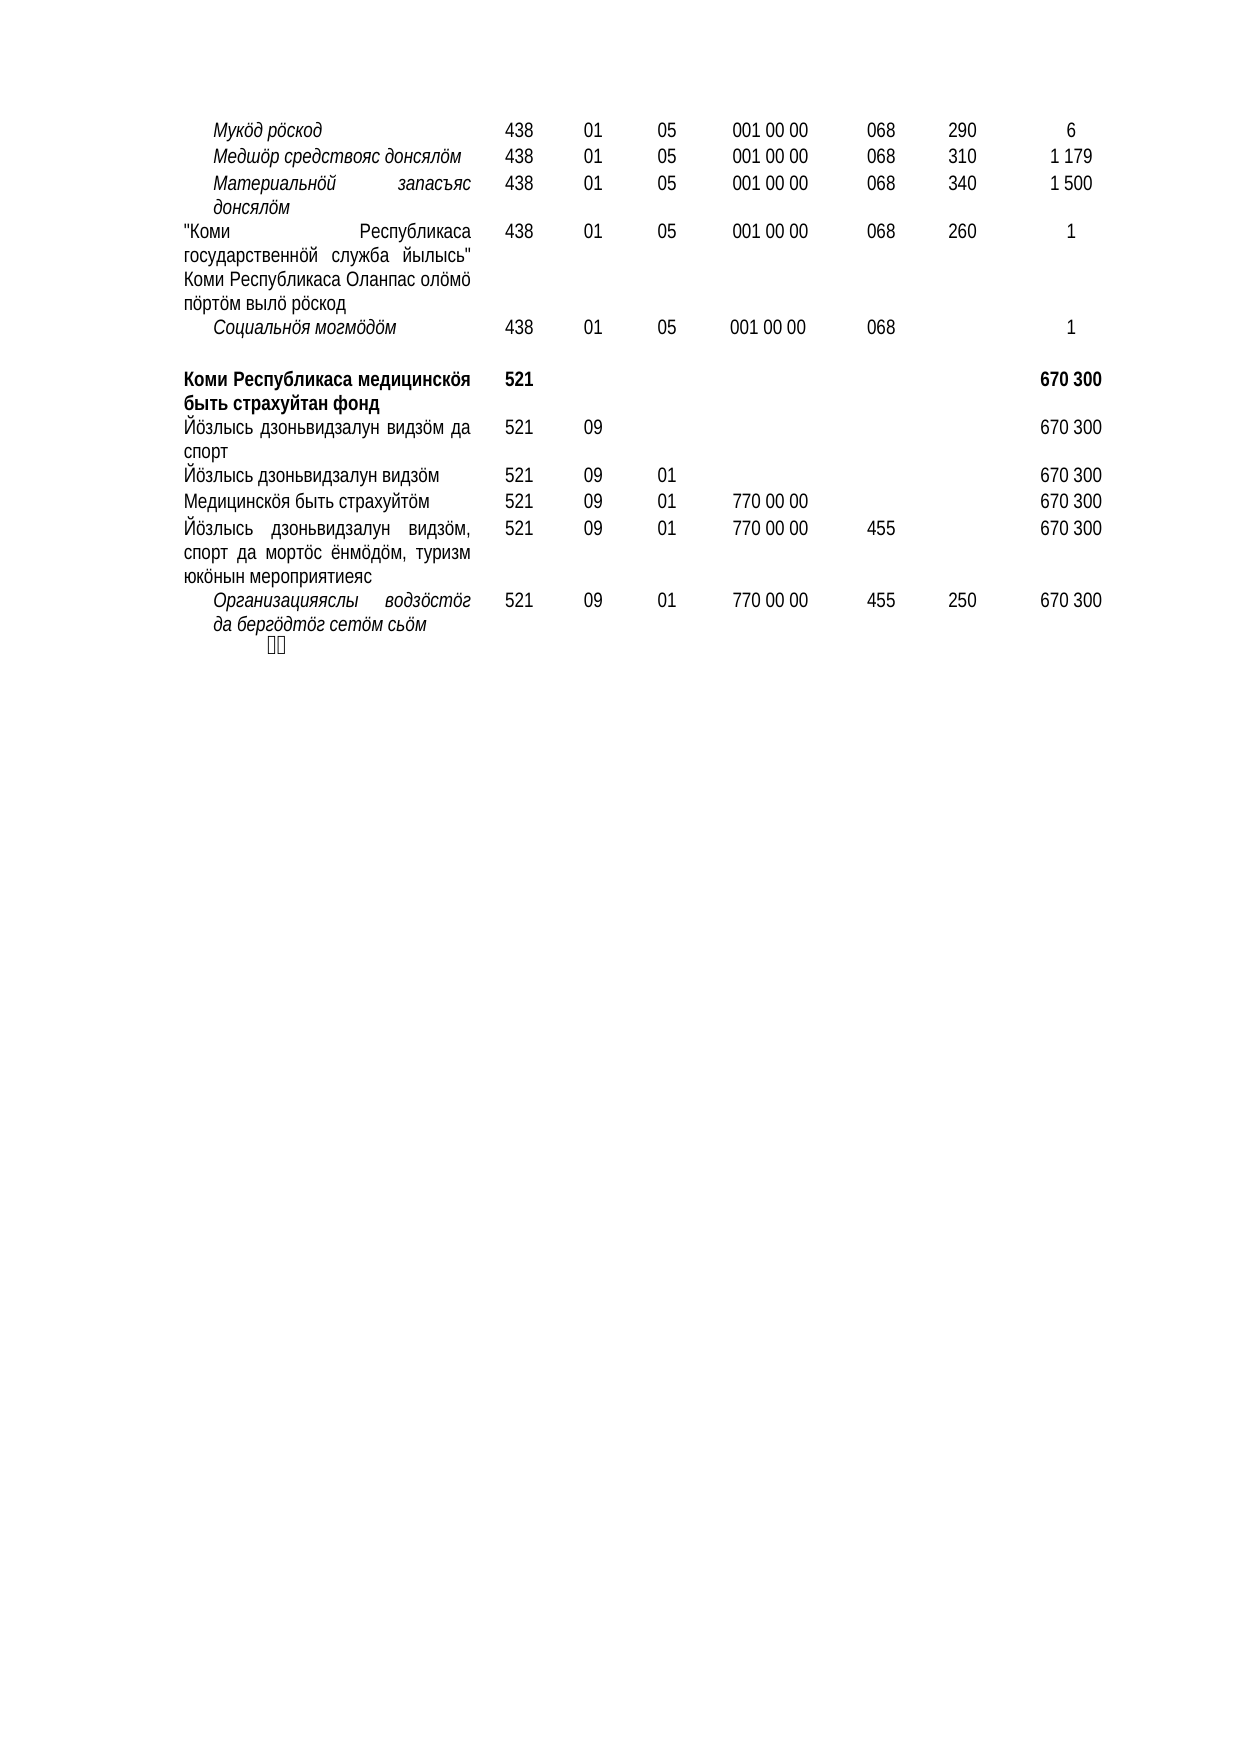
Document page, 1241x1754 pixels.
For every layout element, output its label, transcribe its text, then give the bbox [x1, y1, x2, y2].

table_cell [630, 341, 704, 367]
table_cell Йöзлысь дзоньвидзалун видзöм [172, 463, 482, 489]
table_cell 670 300 [999, 463, 1143, 489]
table_cell 001 00 00 [704, 315, 837, 341]
table_cell 01 [556, 171, 630, 219]
table_cell 770 00 00 [704, 516, 837, 588]
table_cell 068 [837, 118, 925, 144]
table_cell [837, 490, 925, 516]
table_cell [704, 415, 837, 463]
table_cell [925, 516, 999, 588]
table_cell Медшöр средствояс донсялöм [172, 145, 482, 171]
table_cell 05 [630, 219, 704, 314]
table_cell 670 300 [999, 415, 1143, 463]
table_cell 05 [630, 315, 704, 341]
table_cell 05 [630, 118, 704, 144]
table_cell 250 [925, 588, 999, 636]
table_cell Медицинскöя быть страхуйтöм [172, 490, 482, 516]
table_cell 438 [482, 118, 556, 144]
table_cell 01 [556, 219, 630, 314]
table_cell 001 00 00 [704, 145, 837, 171]
table_cell [1143, 588, 1217, 636]
table_cell 09 [556, 415, 630, 463]
table_cell [704, 463, 837, 489]
table_cell [1143, 516, 1217, 588]
table_cell 521 [482, 463, 556, 489]
table_cell [837, 367, 925, 415]
table_cell 521 [482, 588, 556, 636]
table_cell 001 00 00 [704, 118, 837, 144]
table_cell [1143, 367, 1217, 415]
table_cell 01 [630, 463, 704, 489]
table_cell [925, 415, 999, 463]
table_cell Материальнöй запасъяс донсялöм [172, 171, 482, 219]
table_cell 438 [482, 315, 556, 341]
table_cell 1 [999, 219, 1143, 314]
table_cell 521 [482, 415, 556, 463]
table_cell Социальнöя могмöдöм [172, 315, 482, 341]
table_cell 001 00 00 [704, 171, 837, 219]
table_cell 01 [556, 315, 630, 341]
table_cell Мукöд рöскод [172, 118, 482, 144]
table_cell [999, 341, 1143, 367]
table_cell [1143, 219, 1217, 314]
table_cell [925, 341, 999, 367]
table_cell [1143, 118, 1217, 144]
table_cell 068 [837, 315, 925, 341]
table_cell [704, 367, 837, 415]
table_cell [1143, 463, 1217, 489]
table_cell 068 [837, 145, 925, 171]
text  [187, 636, 1103, 660]
table_cell [630, 415, 704, 463]
table_cell 09 [556, 463, 630, 489]
table_cell 521 [482, 367, 556, 415]
table_cell [482, 341, 556, 367]
table_cell 310 [925, 145, 999, 171]
table_cell 09 [556, 490, 630, 516]
table_cell 01 [630, 490, 704, 516]
table_cell 438 [482, 219, 556, 314]
table_cell [925, 463, 999, 489]
table_cell 670 300 [999, 588, 1143, 636]
table_cell 521 [482, 490, 556, 516]
table_cell [172, 341, 482, 367]
table_cell [925, 490, 999, 516]
table_cell 438 [482, 171, 556, 219]
table_cell 340 [925, 171, 999, 219]
table_cell 068 [837, 219, 925, 314]
table_cell [837, 415, 925, 463]
table_cell Йöзлысь дзоньвидзалун видзöм да спорт [172, 415, 482, 463]
table_cell 290 [925, 118, 999, 144]
table_cell "Коми Республикаса государственнöй служба йылысь" Коми Республикаса Оланпас олöмö пöртöм вылö рöскод [172, 219, 482, 314]
table_cell 670 300 [999, 367, 1143, 415]
table_cell Организацияяслы водзöстöг да бергöдтöг сетöм сьöм [172, 588, 482, 636]
table_cell 770 00 00 [704, 490, 837, 516]
table_cell [1143, 341, 1217, 367]
table_cell 1 500 [999, 171, 1143, 219]
table_cell 455 [837, 516, 925, 588]
table_cell 6 [999, 118, 1143, 144]
table_cell 670 300 [999, 516, 1143, 588]
table_cell 001 00 00 [704, 219, 837, 314]
table_cell [1143, 171, 1217, 219]
table_cell 521 [482, 516, 556, 588]
table_cell [837, 341, 925, 367]
table_cell [630, 367, 704, 415]
table_cell 05 [630, 171, 704, 219]
table_cell 01 [556, 145, 630, 171]
table_cell 1 179 [999, 145, 1143, 171]
table_cell [1143, 490, 1217, 516]
table_cell 455 [837, 588, 925, 636]
table_cell [556, 341, 630, 367]
table_cell [704, 341, 837, 367]
table_cell 1 [999, 315, 1143, 341]
table_cell 770 00 00 [704, 588, 837, 636]
table_cell [925, 367, 999, 415]
table_cell Йöзлысь дзоньвидзалун видзöм, спорт да мортöс ёнмöдöм, туризм юкöнын мероприятиеяс [172, 516, 482, 588]
table_cell 01 [630, 516, 704, 588]
table_cell 09 [556, 588, 630, 636]
table_cell 438 [482, 145, 556, 171]
table_cell [837, 463, 925, 489]
table_cell 01 [630, 588, 704, 636]
table_cell [556, 367, 630, 415]
table_cell [1143, 415, 1217, 463]
table_cell [1143, 145, 1217, 171]
table_cell 01 [556, 118, 630, 144]
table_cell 670 300 [999, 490, 1143, 516]
table_cell Коми Республикаса медицинскöя быть страхуйтан фонд [172, 367, 482, 415]
table_cell 05 [630, 145, 704, 171]
table_cell 068 [837, 171, 925, 219]
table_cell 260 [925, 219, 999, 314]
table_cell [1143, 315, 1217, 341]
table_cell [925, 315, 999, 341]
table_cell 09 [556, 516, 630, 588]
